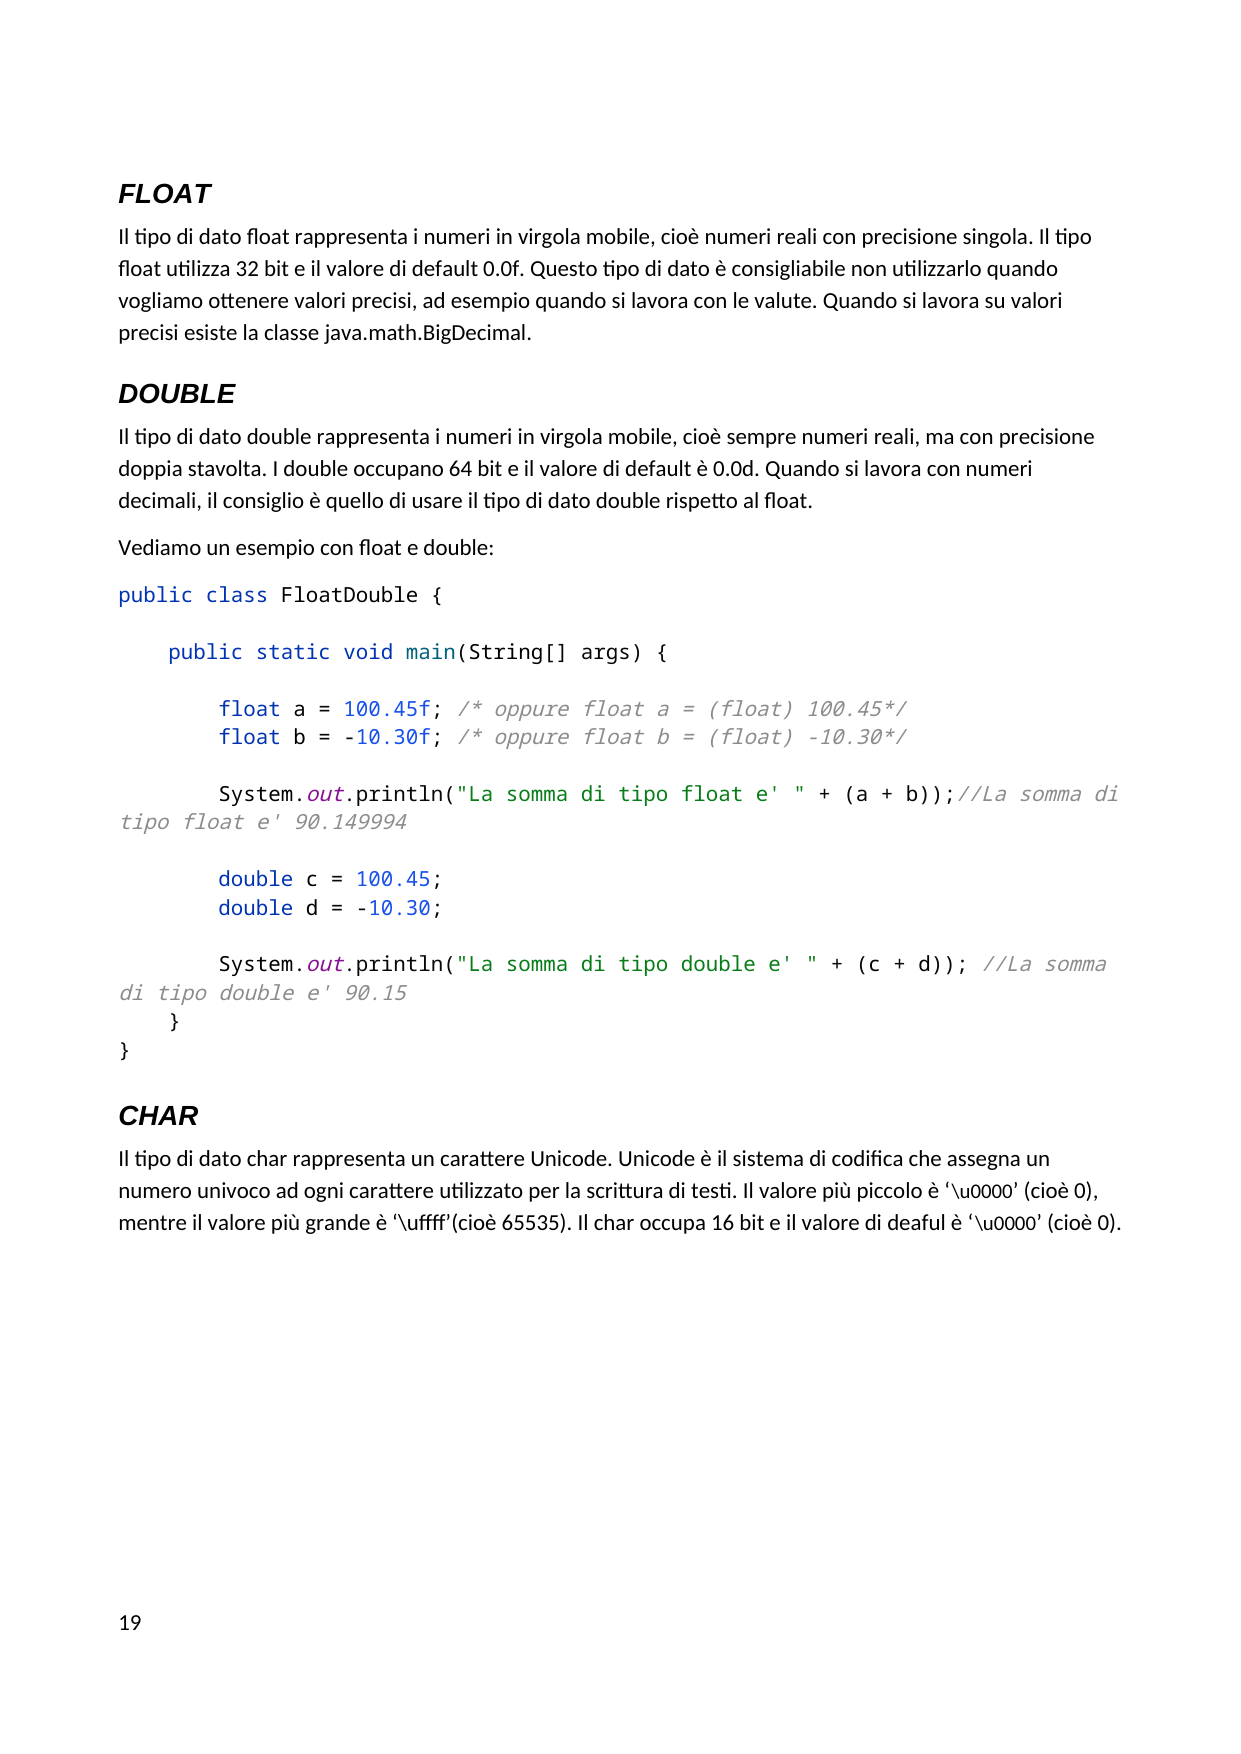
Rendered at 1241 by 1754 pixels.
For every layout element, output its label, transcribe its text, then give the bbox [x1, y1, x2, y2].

subtitle FLOAT [118, 177, 1122, 209]
text public class FloatDouble { public static void main(String[] args) { float a = 100.45f; /* oppure float a = (float) 100.45*/ float b = -10.30f; /* oppure float b = (float) -10.30*/ System.out.println("La somma di tipo float e' " + (a + b));//La somma di tipo float e' 90.149994 double c = 100.45; double d = -10.30; System.out.println("La somma di tipo double e' " + (c + d)); //La somma di tipo double e' 90.15 } } [118, 580, 1122, 1063]
text Il tipo di dato double rappresenta i numeri in virgola mobile, cioè sempre numeri reali, ma con precisione doppia stavolta. I double occupano 64 bit e il valore di default è 0.0d. Quando si lavora con numeri decimali, il consiglio è quello di usare il tipo di dato double rispetto al float. [118, 422, 1122, 514]
text Il tipo di dato float rappresenta i numeri in virgola mobile, cioè numeri reali con precisione singola. Il tipo float utilizza 32 bit e il valore di default 0.0f. Questo tipo di dato è consigliabile non utilizzarlo quando vogliamo ottenere valori precisi, ad esempio quando si lavora con le valute. Quando si lavora su valori precisi esiste la classe java.math.BigDecimal. [118, 222, 1122, 346]
subtitle DOUBLE [118, 378, 1122, 409]
text Il tipo di dato char rappresenta un carattere Unicode. Unicode è il sistema di codifica che assegna un numero univoco ad ogni carattere utilizzato per la scrittura di testi. Il valore più piccolo è ‘\u0000’ (cioè 0), mentre il valore più grande è ‘\uffff’(cioè 65535). Il char occupa 16 bit e il valore di deaful è ‘\u0000’ (cioè 0). [118, 1144, 1122, 1236]
subtitle CHAR [118, 1099, 1122, 1131]
text Vediamo un esempio con float e double: [118, 533, 1122, 561]
